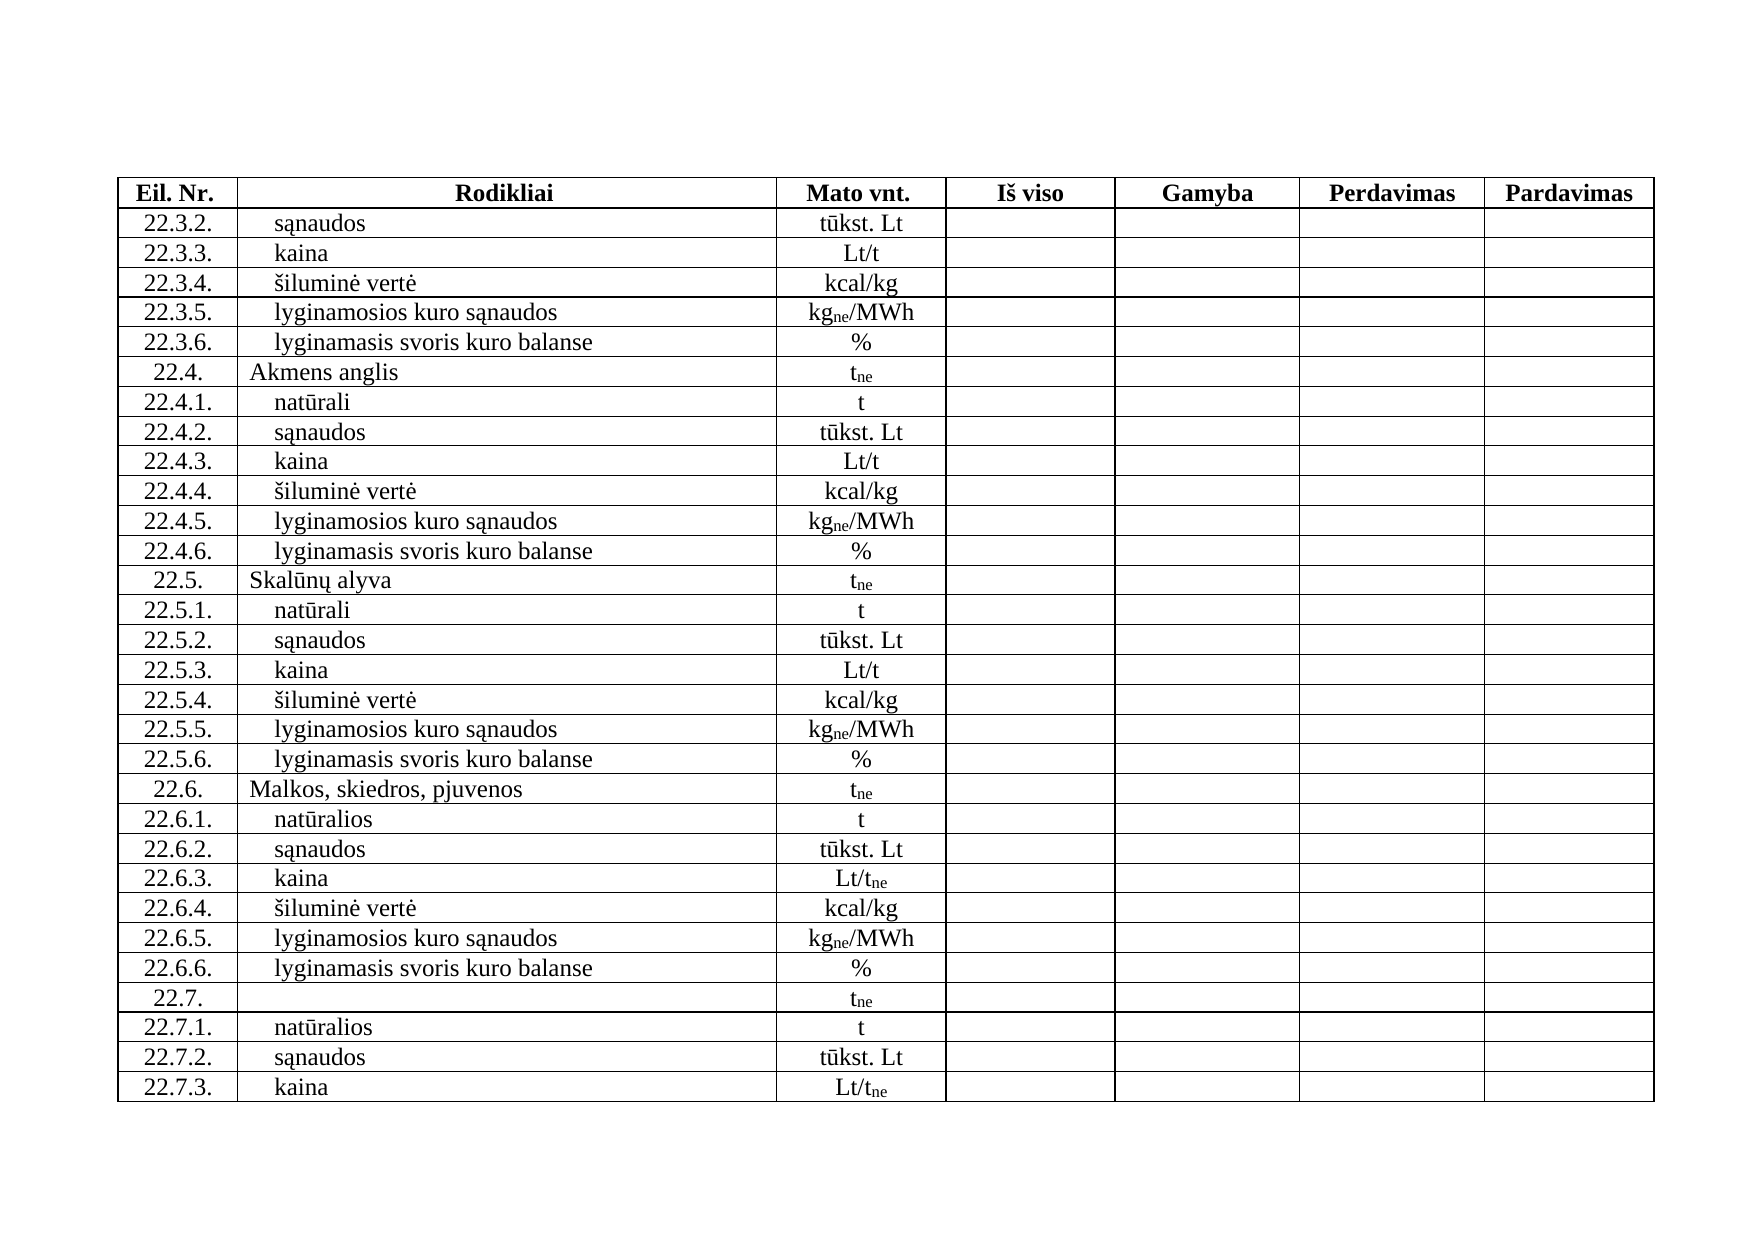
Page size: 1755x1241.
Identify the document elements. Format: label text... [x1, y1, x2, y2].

table_cell t [777, 804, 945, 833]
table_cell [1485, 1013, 1653, 1041]
table_cell [1116, 238, 1299, 267]
table_cell [947, 595, 1114, 624]
table_cell Skalūnų alyva [238, 566, 776, 594]
table_cell [1485, 983, 1653, 1011]
table_cell [947, 744, 1114, 773]
table_cell [947, 1042, 1114, 1071]
table_cell [947, 1072, 1114, 1101]
table_cell natūrali [238, 595, 776, 624]
table_cell kcal/kg [777, 893, 945, 922]
table_cell [1116, 953, 1299, 982]
table_cell [947, 209, 1114, 237]
table_cell [1300, 893, 1484, 922]
table_cell [947, 1013, 1114, 1041]
table_cell [1300, 715, 1484, 743]
table_cell kgne/MWh [777, 298, 945, 326]
table_cell [1300, 625, 1484, 654]
table_cell 22.6.1. [119, 804, 237, 833]
table_cell [1116, 715, 1299, 743]
table_cell [947, 476, 1114, 505]
table_cell [1300, 834, 1484, 862]
table_cell 22.3.4. [119, 268, 237, 296]
table_cell [1485, 595, 1653, 624]
table_cell 22.4.1. [119, 387, 237, 416]
table_cell [1485, 625, 1653, 654]
table_cell kaina [238, 655, 776, 684]
table_cell [947, 327, 1114, 356]
table_cell 22.5.3. [119, 655, 237, 684]
table_cell [1116, 1072, 1299, 1101]
table_cell sąnaudos [238, 209, 776, 237]
table_cell [1116, 1013, 1299, 1041]
table_cell % [777, 536, 945, 564]
table_header Perdavimas [1300, 178, 1484, 207]
table_cell t [777, 595, 945, 624]
table_cell % [777, 327, 945, 356]
table_cell [1485, 864, 1653, 892]
table_cell [947, 446, 1114, 475]
table_cell sąnaudos [238, 1042, 776, 1071]
table_cell [1300, 536, 1484, 564]
table_cell [1485, 417, 1653, 445]
table_cell 22.6.2. [119, 834, 237, 862]
table_cell 22.7.1. [119, 1013, 237, 1041]
table_cell 22.7.3. [119, 1072, 237, 1101]
table_cell [1300, 774, 1484, 803]
table_cell [1116, 446, 1299, 475]
table_cell [1116, 536, 1299, 564]
table_cell [1116, 834, 1299, 862]
table_cell tne [777, 357, 945, 386]
table_cell [947, 566, 1114, 594]
table_cell 22.3.3. [119, 238, 237, 267]
table_cell [1485, 566, 1653, 594]
table_cell t [777, 1013, 945, 1041]
table_cell t [777, 387, 945, 416]
table_cell natūralios [238, 1013, 776, 1041]
table_cell tūkst. Lt [777, 1042, 945, 1071]
table_cell [1116, 923, 1299, 952]
table_cell Malkos, skiedros, pjuvenos [238, 774, 776, 803]
table_cell 22.6. [119, 774, 237, 803]
table_header Gamyba [1116, 178, 1299, 207]
table_cell [1300, 744, 1484, 773]
table_cell lyginamasis svoris kuro balanse [238, 536, 776, 564]
table_cell 22.5.4. [119, 685, 237, 713]
table_cell tūkst. Lt [777, 209, 945, 237]
table_cell lyginamasis svoris kuro balanse [238, 744, 776, 773]
table_cell [1116, 893, 1299, 922]
table_cell 22.4.4. [119, 476, 237, 505]
table_cell [1300, 566, 1484, 594]
table_cell 22.4.6. [119, 536, 237, 564]
table_cell tne [777, 566, 945, 594]
table_cell [947, 864, 1114, 892]
table_cell Lt/t [777, 238, 945, 267]
table_header Iš viso [947, 178, 1114, 207]
table_cell [1300, 1042, 1484, 1071]
table_cell [1485, 953, 1653, 982]
table_cell kaina [238, 1072, 776, 1101]
table_cell [1116, 298, 1299, 326]
table_cell [947, 536, 1114, 564]
table_cell [947, 774, 1114, 803]
table_cell Lt/t [777, 655, 945, 684]
table_cell natūralios [238, 804, 776, 833]
table_cell [947, 417, 1114, 445]
table_cell [1485, 1042, 1653, 1071]
table_cell [947, 387, 1114, 416]
table_cell [1116, 566, 1299, 594]
table_cell [1116, 804, 1299, 833]
table_cell [1116, 476, 1299, 505]
table_cell 22.6.5. [119, 923, 237, 952]
table_cell 22.3.2. [119, 209, 237, 237]
table_cell 22.4.5. [119, 506, 237, 535]
table_cell kcal/kg [777, 268, 945, 296]
table_cell [1116, 864, 1299, 892]
table_cell lyginamasis svoris kuro balanse [238, 327, 776, 356]
table_cell kgne/MWh [777, 715, 945, 743]
table_cell kcal/kg [777, 685, 945, 713]
table_cell [1116, 744, 1299, 773]
table_header Mato vnt. [777, 178, 945, 207]
table_cell tūkst. Lt [777, 417, 945, 445]
table_cell [1485, 655, 1653, 684]
table_cell šiluminė vertė [238, 893, 776, 922]
table_cell [1116, 595, 1299, 624]
table_cell [1485, 744, 1653, 773]
table_cell lyginamosios kuro sąnaudos [238, 506, 776, 535]
table_cell 22.6.4. [119, 893, 237, 922]
table_cell [1116, 625, 1299, 654]
table_cell kcal/kg [777, 476, 945, 505]
table_cell lyginamosios kuro sąnaudos [238, 923, 776, 952]
table_cell [1485, 834, 1653, 862]
table_cell [947, 298, 1114, 326]
table_cell [1485, 476, 1653, 505]
table_cell Lt/tne [777, 864, 945, 892]
table_cell 22.5.1. [119, 595, 237, 624]
table_cell [1116, 685, 1299, 713]
table_cell [947, 625, 1114, 654]
table_cell 22.6.3. [119, 864, 237, 892]
table_cell [1300, 476, 1484, 505]
table_cell [1300, 387, 1484, 416]
table_cell [1116, 1042, 1299, 1071]
table_cell šiluminė vertė [238, 268, 776, 296]
table_cell [1116, 506, 1299, 535]
table_cell [1485, 774, 1653, 803]
table_cell [1300, 864, 1484, 892]
table_cell sąnaudos [238, 625, 776, 654]
table_cell [1485, 446, 1653, 475]
table_cell [947, 953, 1114, 982]
table_cell % [777, 744, 945, 773]
table_cell [1485, 357, 1653, 386]
table_cell [947, 655, 1114, 684]
table_cell 22.3.5. [119, 298, 237, 326]
table_cell lyginamosios kuro sąnaudos [238, 298, 776, 326]
table_cell [1300, 298, 1484, 326]
table_cell [1300, 209, 1484, 237]
table_cell [1485, 715, 1653, 743]
table_cell [947, 715, 1114, 743]
table_cell [1300, 357, 1484, 386]
table_cell [947, 923, 1114, 952]
table_cell [947, 268, 1114, 296]
table_cell [1300, 923, 1484, 952]
table_cell [1485, 804, 1653, 833]
table_cell [1300, 655, 1484, 684]
table_cell [947, 238, 1114, 267]
table_cell 22.7. [119, 983, 237, 1011]
table_header Eil. Nr. [119, 178, 237, 207]
table_cell [1300, 268, 1484, 296]
table_cell [947, 804, 1114, 833]
table_cell sąnaudos [238, 834, 776, 862]
table_cell [1300, 238, 1484, 267]
table_cell [1485, 893, 1653, 922]
table_cell tūkst. Lt [777, 834, 945, 862]
table_cell lyginamasis svoris kuro balanse [238, 953, 776, 982]
table_cell kaina [238, 446, 776, 475]
table_cell [947, 685, 1114, 713]
table_cell [1116, 417, 1299, 445]
table_cell [238, 983, 776, 1011]
table_cell 22.5.2. [119, 625, 237, 654]
table_cell 22.4.2. [119, 417, 237, 445]
table_cell [1116, 327, 1299, 356]
table_header Pardavimas [1485, 178, 1653, 207]
table_cell [1116, 357, 1299, 386]
table_cell [1485, 298, 1653, 326]
table_cell [1485, 685, 1653, 713]
table_cell tūkst. Lt [777, 625, 945, 654]
table_cell [1300, 446, 1484, 475]
table_cell [1485, 923, 1653, 952]
table_cell kgne/MWh [777, 506, 945, 535]
table_cell [1485, 209, 1653, 237]
table_cell [1300, 953, 1484, 982]
table_cell [1300, 417, 1484, 445]
table_cell [1300, 327, 1484, 356]
table_cell [947, 983, 1114, 1011]
table_cell [1485, 238, 1653, 267]
table_cell kaina [238, 238, 776, 267]
table_cell 22.5.5. [119, 715, 237, 743]
table_cell [1485, 536, 1653, 564]
table_cell [1300, 595, 1484, 624]
table_cell [1485, 268, 1653, 296]
table_cell [1116, 983, 1299, 1011]
table_cell [1300, 1072, 1484, 1101]
table_cell [947, 506, 1114, 535]
table_cell šiluminė vertė [238, 685, 776, 713]
table_cell Lt/t [777, 446, 945, 475]
table_cell [1300, 804, 1484, 833]
table_cell [1116, 774, 1299, 803]
table_cell 22.5. [119, 566, 237, 594]
table_cell 22.7.2. [119, 1042, 237, 1071]
table_cell [1116, 655, 1299, 684]
table_cell 22.3.6. [119, 327, 237, 356]
table_cell šiluminė vertė [238, 476, 776, 505]
table_cell [1485, 1072, 1653, 1101]
table_header Rodikliai [238, 178, 776, 207]
table_cell Akmens anglis [238, 357, 776, 386]
table_cell Lt/tne [777, 1072, 945, 1101]
table_cell [1300, 1013, 1484, 1041]
table_cell [1485, 387, 1653, 416]
table_cell 22.6.6. [119, 953, 237, 982]
table_cell [1116, 268, 1299, 296]
table_cell tne [777, 774, 945, 803]
table_cell [947, 893, 1114, 922]
table_cell sąnaudos [238, 417, 776, 445]
table_cell [1116, 209, 1299, 237]
table_cell [1300, 983, 1484, 1011]
table_cell natūrali [238, 387, 776, 416]
table_cell [1485, 506, 1653, 535]
table_cell lyginamosios kuro sąnaudos [238, 715, 776, 743]
table_cell kaina [238, 864, 776, 892]
table_cell 22.4. [119, 357, 237, 386]
table_cell 22.5.6. [119, 744, 237, 773]
table_cell kgne/MWh [777, 923, 945, 952]
table_cell % [777, 953, 945, 982]
table_cell tne [777, 983, 945, 1011]
table_cell [947, 834, 1114, 862]
table_cell 22.4.3. [119, 446, 237, 475]
table_cell [1116, 387, 1299, 416]
table_cell [1300, 506, 1484, 535]
table_cell [1300, 685, 1484, 713]
table_cell [947, 357, 1114, 386]
table_cell [1485, 327, 1653, 356]
